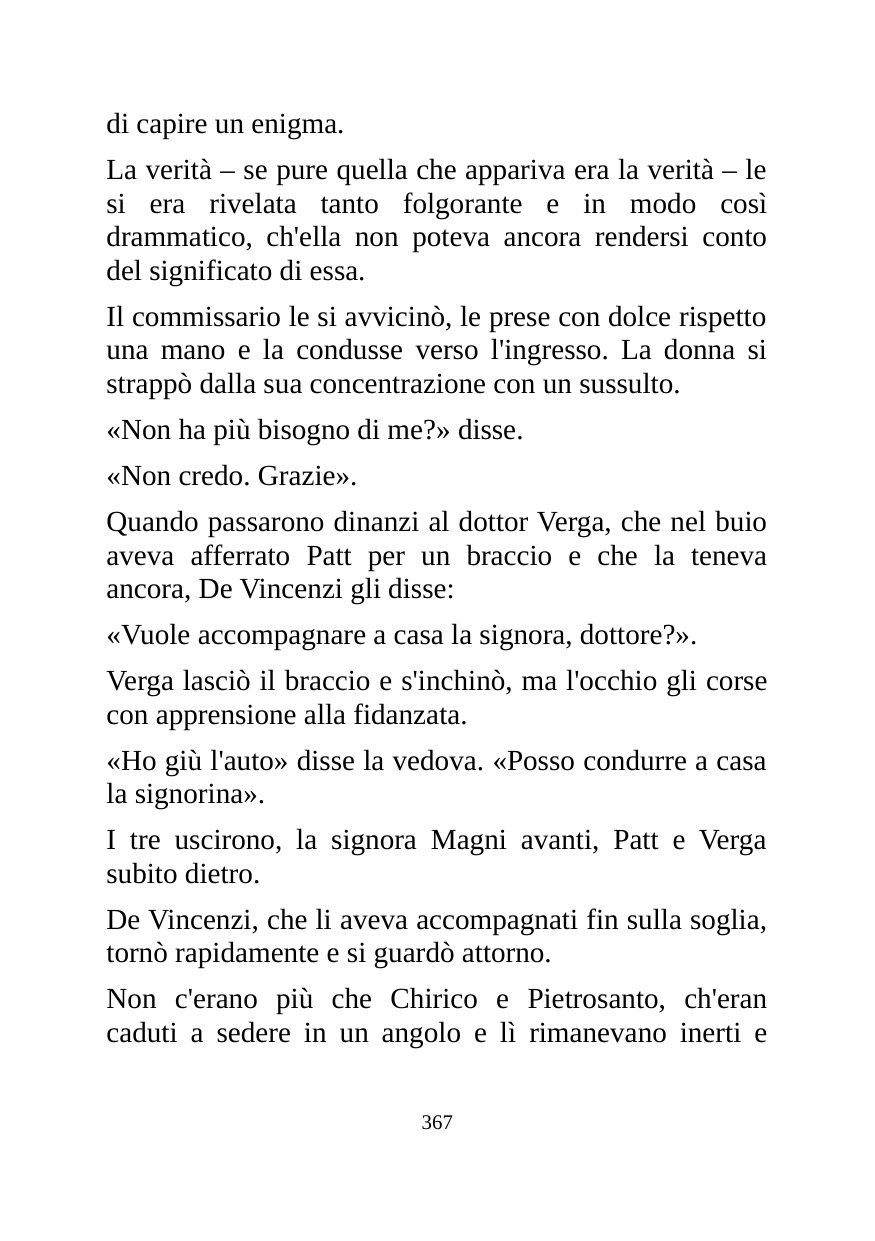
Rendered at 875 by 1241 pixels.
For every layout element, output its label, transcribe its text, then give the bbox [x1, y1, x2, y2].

text «Vuole accompagnare a casa la signora, dottore?». [106, 617, 768, 651]
text Quando passarono dinanzi al dottor Verga, che nel buio aveva afferrato Patt per un braccio e che la teneva ancora, De Vincenzi gli disse: [106, 504, 768, 605]
text «Non credo. Grazie». [106, 458, 768, 492]
text «Ho giù l'auto» disse la vedova. «Posso condurre a casa la signorina». [106, 743, 768, 810]
text De Vincenzi, che li aveva accompagnati fin sulla soglia, tornò rapidamente e si guardò attorno. [106, 902, 768, 969]
text di capire un enigma. [106, 106, 768, 140]
text Il commissario le si avvicinò, le prese con dolce rispetto una mano e la condusse verso l'ingresso. La donna si strappò dalla sua concentrazione con un sussulto. [106, 299, 768, 399]
text I tre uscirono, la signora Magni avanti, Patt e Verga subito dietro. [106, 822, 768, 889]
text Verga lasciò il braccio e s'inchinò, ma l'occhio gli corse con apprensione alla fidanzata. [106, 663, 768, 730]
text «Non ha più bisogno di me?» disse. [106, 412, 768, 446]
text Non c'erano più che Chirico e Pietrosanto, ch'eran caduti a sedere in un angolo e lì rimanevano inerti e [106, 982, 768, 1049]
text La verità – se pure quella che appariva era la verità – le si era rivelata tanto folgorante e in modo così drammatico, ch'ella non poteva ancora rendersi conto del significato di essa. [106, 152, 768, 286]
